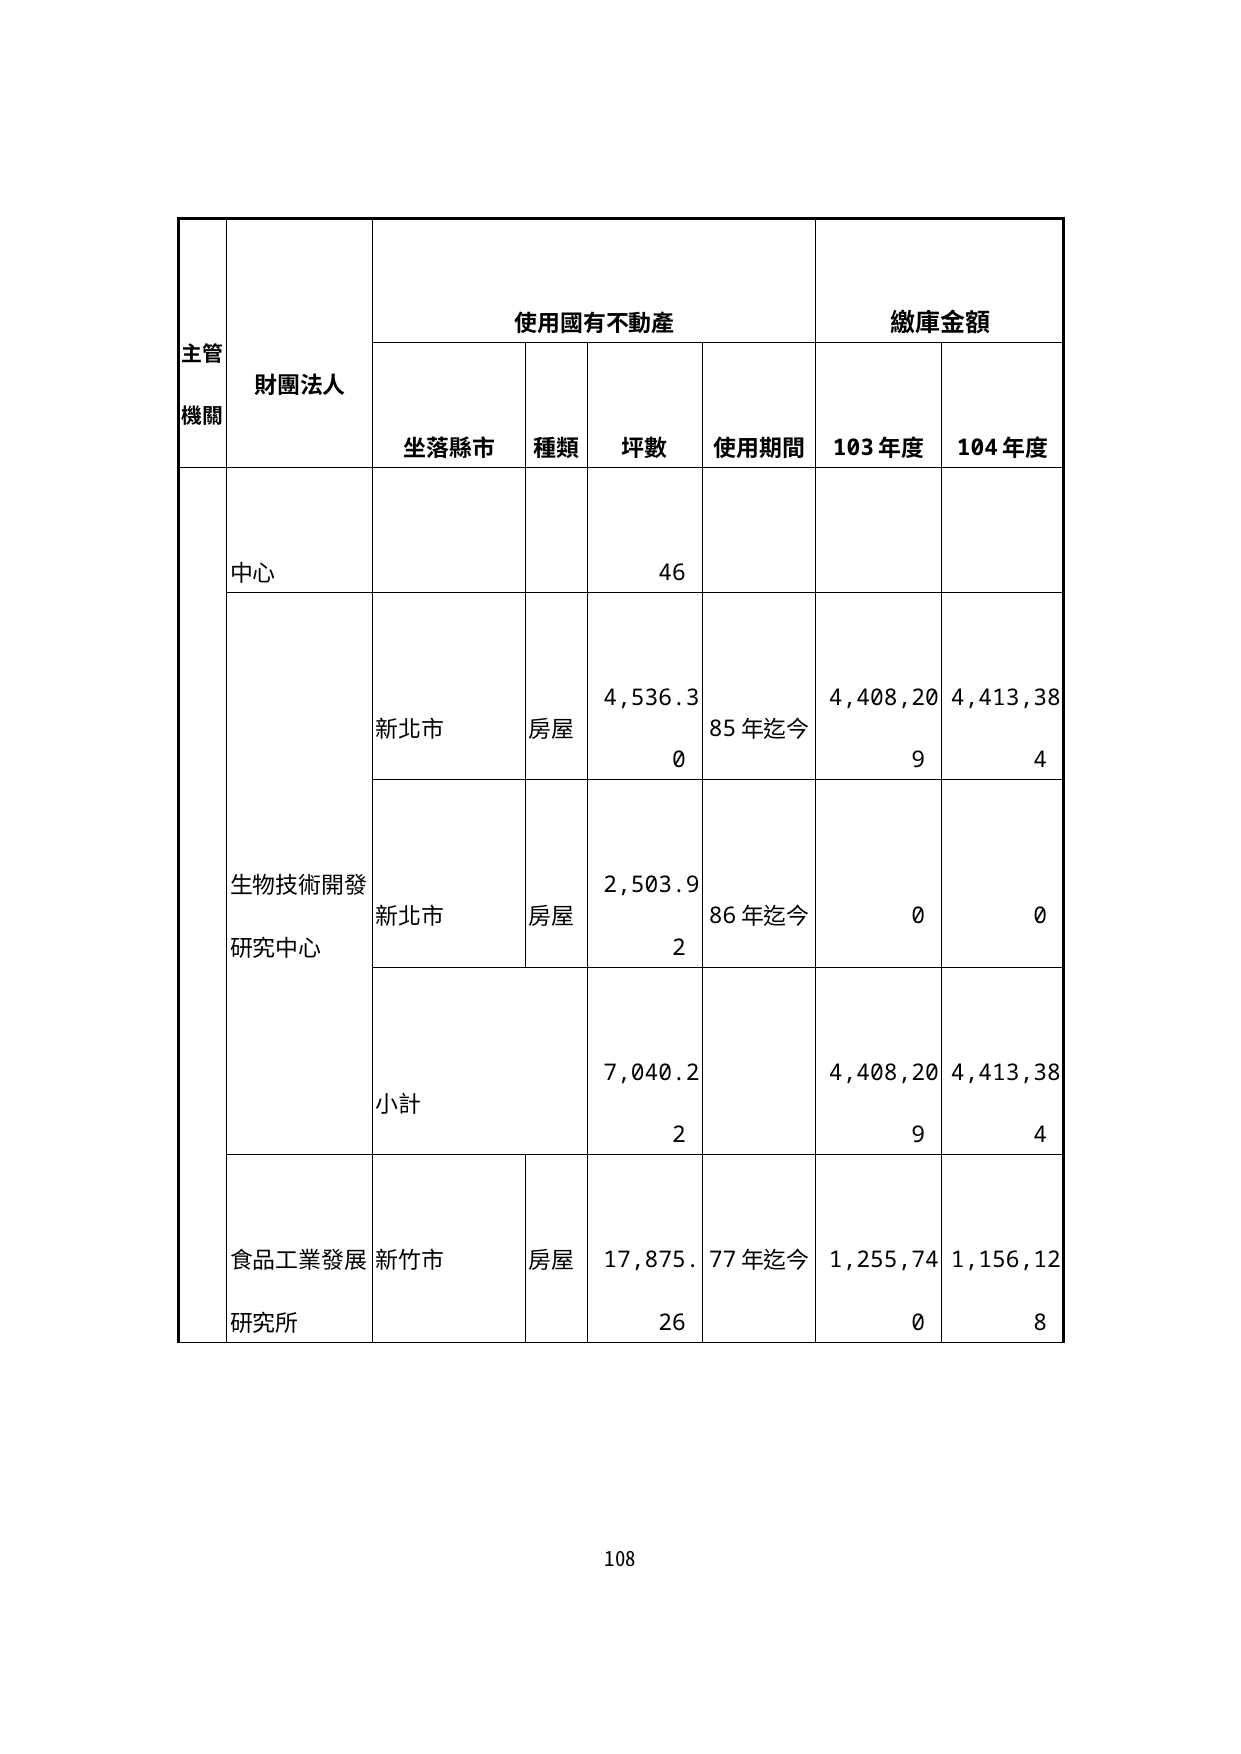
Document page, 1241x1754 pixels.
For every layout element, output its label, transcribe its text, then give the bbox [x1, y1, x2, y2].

table_cell [373, 468, 525, 592]
table_cell 0 [942, 780, 1062, 967]
table_cell 4,536.30 [588, 593, 702, 779]
table_cell [703, 468, 815, 592]
table_cell 食品工業發展研究所 [227, 1155, 372, 1342]
table_cell 46 [588, 468, 702, 592]
table_header 繳庫金額 [816, 220, 1062, 342]
table_cell 1,156,128 [942, 1155, 1062, 1342]
table_cell 新北市 [373, 780, 525, 967]
table_cell 中心 [227, 468, 372, 592]
table_cell 4,408,209 [816, 968, 941, 1154]
table_cell 房屋 [526, 1155, 587, 1342]
table_cell [526, 468, 587, 592]
table_cell 0 [816, 780, 941, 967]
table_cell [816, 468, 941, 592]
table_cell 104年度 [942, 343, 1062, 467]
table_cell 103年度 [816, 343, 941, 467]
table_cell 坪數 [588, 343, 702, 467]
table_cell 86年迄今 [703, 780, 815, 967]
table_cell 77年迄今 [703, 1155, 815, 1342]
table_cell 1,255,740 [816, 1155, 941, 1342]
table_cell 4,413,384 [942, 593, 1062, 779]
table_header 使用國有不動產 [373, 220, 815, 342]
table_cell 房屋 [526, 780, 587, 967]
table_cell 新竹市 [373, 1155, 525, 1342]
table_header 主管機關 [180, 220, 226, 467]
table_header 財團法人 [227, 220, 372, 467]
table_cell [180, 468, 226, 1342]
table_cell 2,503.92 [588, 780, 702, 967]
table_cell 4,413,384 [942, 968, 1062, 1154]
table_cell 房屋 [526, 593, 587, 779]
table_cell 7,040.22 [588, 968, 702, 1154]
table_cell 新北市 [373, 593, 525, 779]
table_cell 4,408,209 [816, 593, 941, 779]
table_cell 85年迄今 [703, 593, 815, 779]
table_cell 小計 [373, 968, 587, 1154]
table_cell 17,875.26 [588, 1155, 702, 1342]
table_cell [942, 468, 1062, 592]
table_cell [703, 968, 815, 1154]
table_cell 種類 [526, 343, 587, 467]
table_cell 坐落縣市 [373, 343, 525, 467]
table_cell 使用期間 [703, 343, 815, 467]
table_cell 生物技術開發研究中心 [227, 593, 372, 1154]
